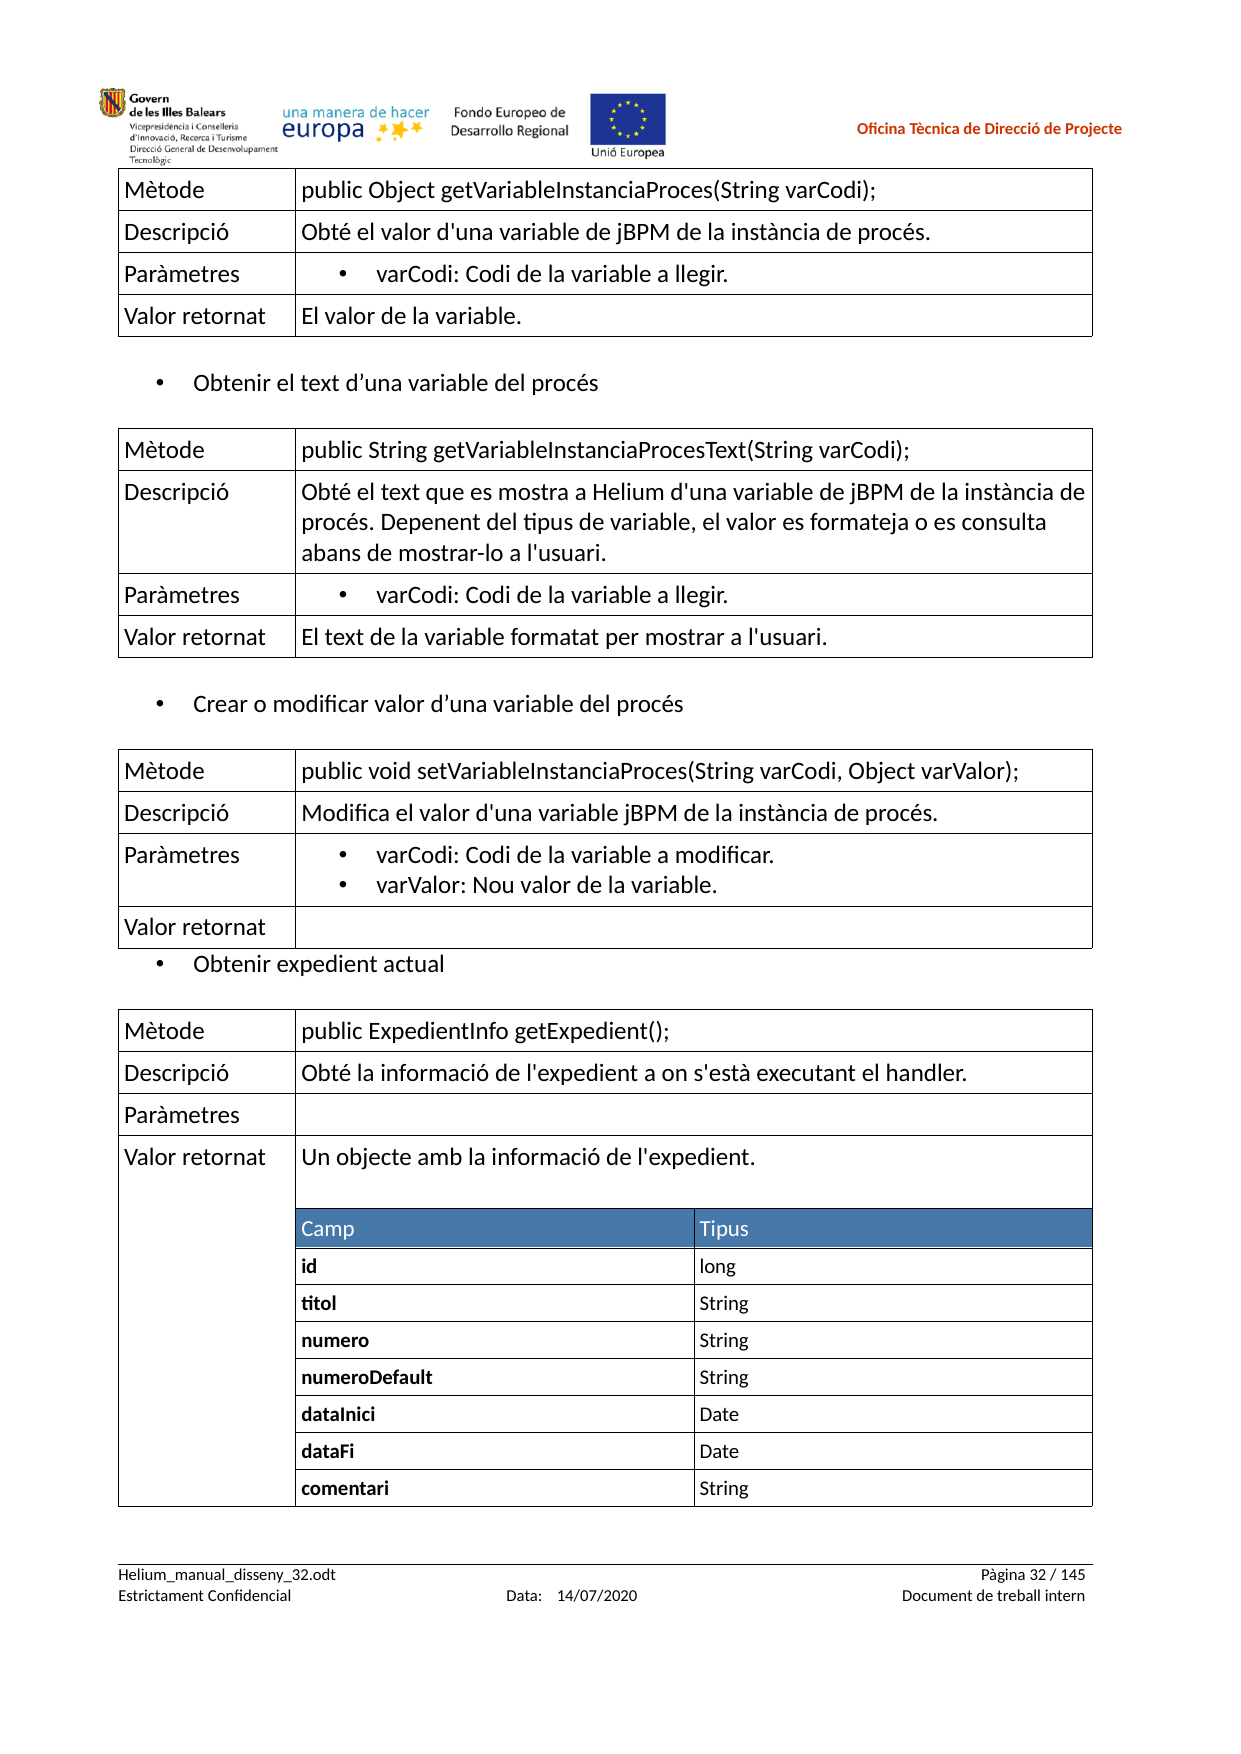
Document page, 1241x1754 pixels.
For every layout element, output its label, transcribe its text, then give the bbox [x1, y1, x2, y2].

table_cell String [695, 1322, 1092, 1358]
table_cell titol [296, 1285, 694, 1321]
table_header Mètode [119, 169, 295, 210]
table_cell Descripció [119, 1052, 295, 1093]
table_cell varCodi: Codi de la variable a llegir. [296, 253, 1092, 294]
list Obtenir el text d’una variable del procés [156, 367, 1122, 397]
table_cell Valor retornat [119, 616, 295, 657]
table_cell El valor de la variable. [296, 295, 1092, 336]
table_cell Modifica el valor d'una variable jBPM de la instància de procés. [296, 792, 1092, 833]
table_cell numeroDefault [296, 1359, 694, 1395]
table_cell Date [695, 1396, 1092, 1432]
table_cell Valor retornat [119, 295, 295, 336]
table_cell Paràmetres [119, 1094, 295, 1135]
table_cell Camp [296, 1209, 694, 1247]
table_cell [296, 1094, 1092, 1135]
table_header public ExpedientInfo getExpedient(); [296, 1010, 1092, 1051]
table_header public Object getVariableInstanciaProces(String varCodi); [296, 169, 1092, 210]
table_cell String [695, 1285, 1092, 1321]
table_cell Descripció [119, 211, 295, 252]
table_header public void setVariableInstanciaProces(String varCodi, Object varValor); [296, 750, 1092, 791]
table_cell varCodi: Codi de la variable a llegir. [296, 574, 1092, 615]
table_cell Obté el valor d'una variable de jBPM de la instància de procés. [296, 211, 1092, 252]
table_header public String getVariableInstanciaProcesText(String varCodi); [296, 429, 1092, 470]
table_cell Valor retornat [119, 907, 295, 948]
table_cell varCodi: Codi de la variable a modificar. varValor: Nou valor de la variable. [296, 834, 1092, 906]
table_cell Descripció [119, 471, 295, 573]
table_cell Paràmetres [119, 253, 295, 294]
table_cell numero [296, 1322, 694, 1358]
table_cell dataFi [296, 1433, 694, 1469]
table_cell Descripció [119, 792, 295, 833]
table_cell dataInici [296, 1396, 694, 1432]
table_cell id [296, 1249, 694, 1284]
table_cell String [695, 1470, 1092, 1506]
table_cell El text de la variable formatat per mostrar a l'usuari. [296, 616, 1092, 657]
table_header Mètode [119, 750, 295, 791]
table_cell Obté el text que es mostra a Helium d'una variable de jBPM de la instància de procés. Depenent del tipus de variable, el valor es formateja o es consulta abans de mostrar-lo a l'usuari. [296, 471, 1092, 573]
table_cell [296, 907, 1092, 948]
table_cell Tipus [695, 1209, 1092, 1247]
table_cell Paràmetres [119, 834, 295, 906]
table_cell Valor retornat [119, 1136, 295, 1506]
table_header Mètode [119, 429, 295, 470]
table_header Mètode [119, 1010, 295, 1051]
table_cell Un objecte amb la informació de l'expedient. [296, 1136, 1092, 1208]
list Crear o modificar valor d’una variable del procés [156, 688, 1122, 718]
table_cell long [695, 1249, 1092, 1284]
table_cell Paràmetres [119, 574, 295, 615]
table_cell comentari [296, 1470, 694, 1506]
table_cell Date [695, 1433, 1092, 1469]
list Obtenir expedient actual [156, 948, 1122, 978]
table_cell Obté la informació de l'expedient a on s'està executant el handler. [296, 1052, 1092, 1093]
table_cell String [695, 1359, 1092, 1395]
picture [99, 87, 668, 166]
